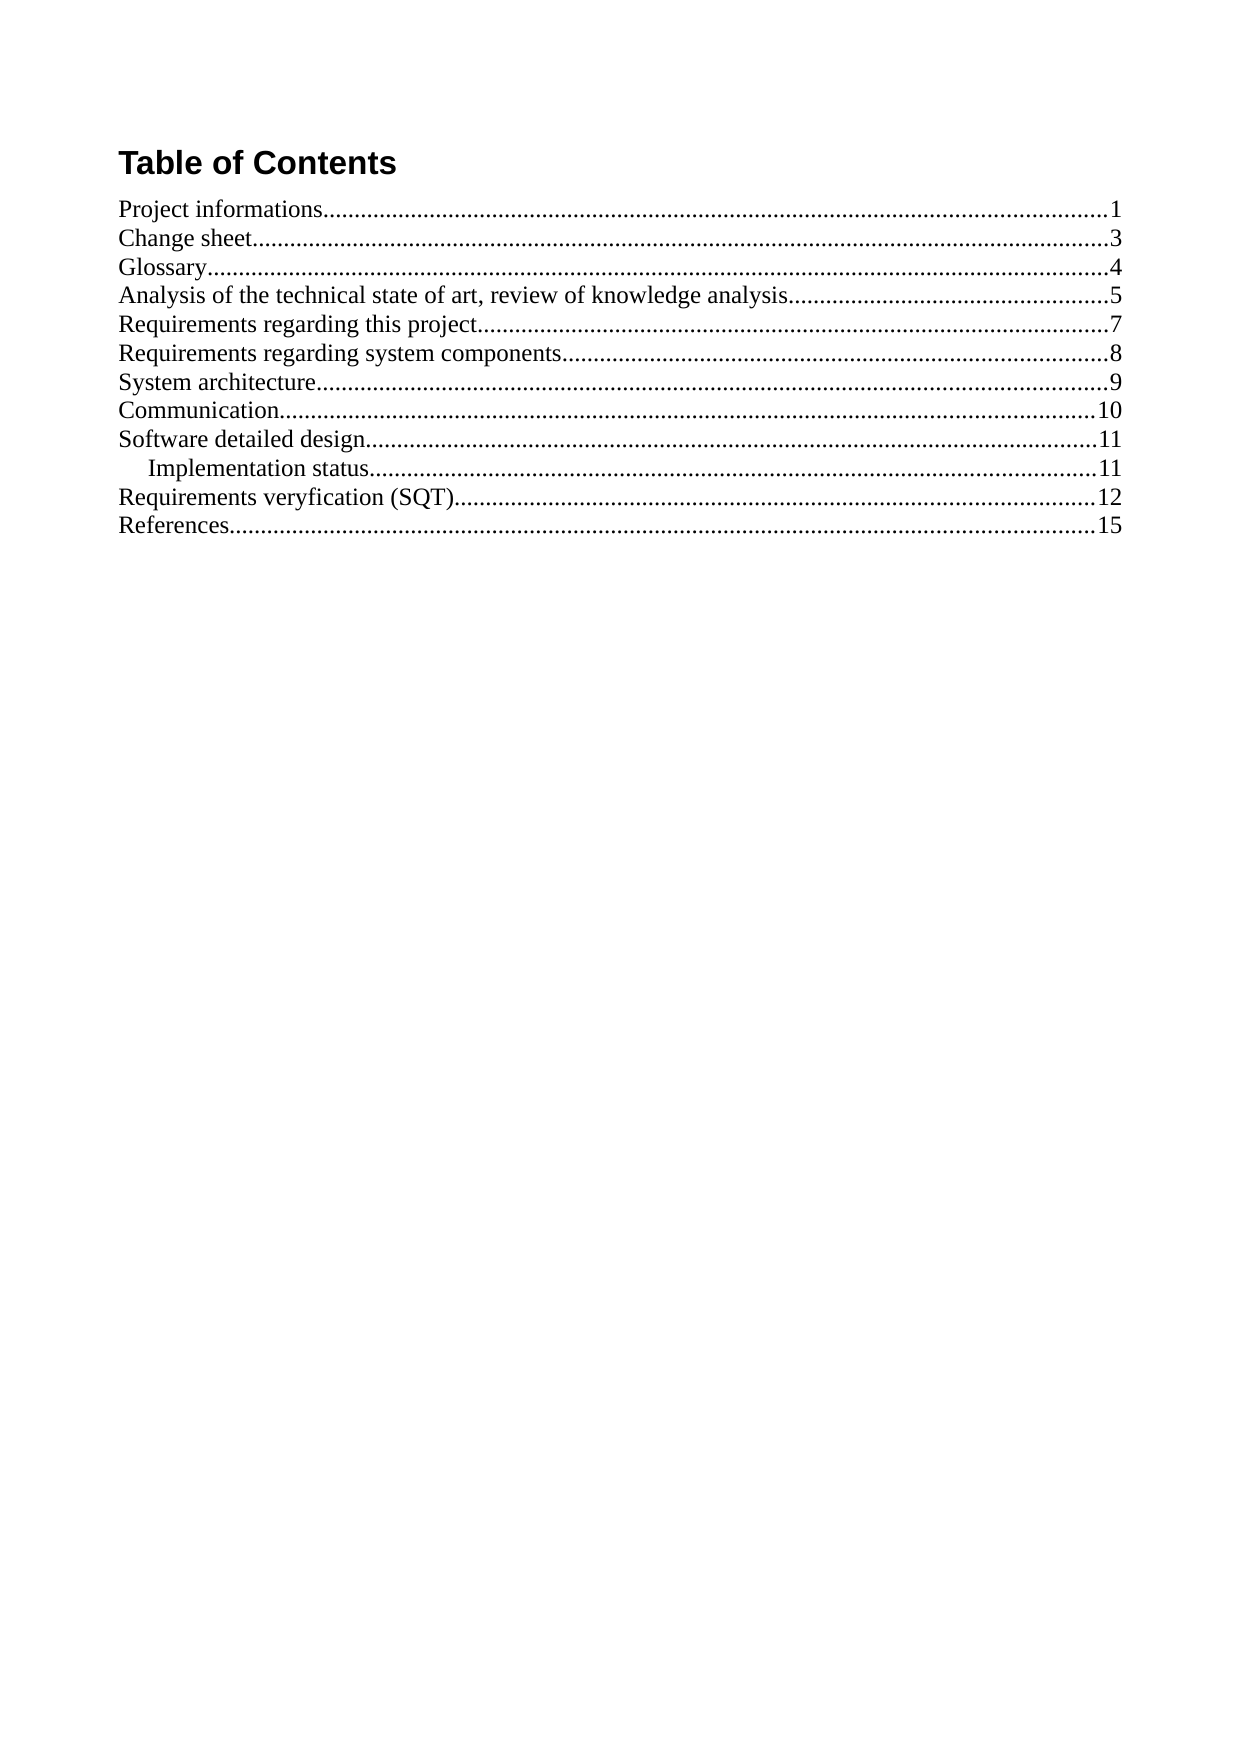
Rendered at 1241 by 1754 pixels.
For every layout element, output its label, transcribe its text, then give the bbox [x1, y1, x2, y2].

text Requirements regarding this project 7 [118, 309, 1122, 338]
text System architecture 9 [118, 367, 1122, 395]
text Software detailed design 11 [118, 424, 1122, 453]
text Requirements veryfication (SQT) 12 [118, 482, 1122, 510]
subtitle Table of Contents [118, 143, 1122, 182]
text Requirements regarding system components 8 [118, 338, 1122, 367]
text Change sheet 3 [118, 223, 1122, 252]
text References 15 [118, 510, 1122, 539]
text Glossary 4 [118, 252, 1122, 280]
text Project informations 1 [118, 194, 1122, 223]
text Analysis of the technical state of art, review of knowledge analysis 5 [118, 280, 1122, 309]
text Implementation status 11 [148, 453, 1122, 482]
text Communication 10 [118, 395, 1122, 424]
